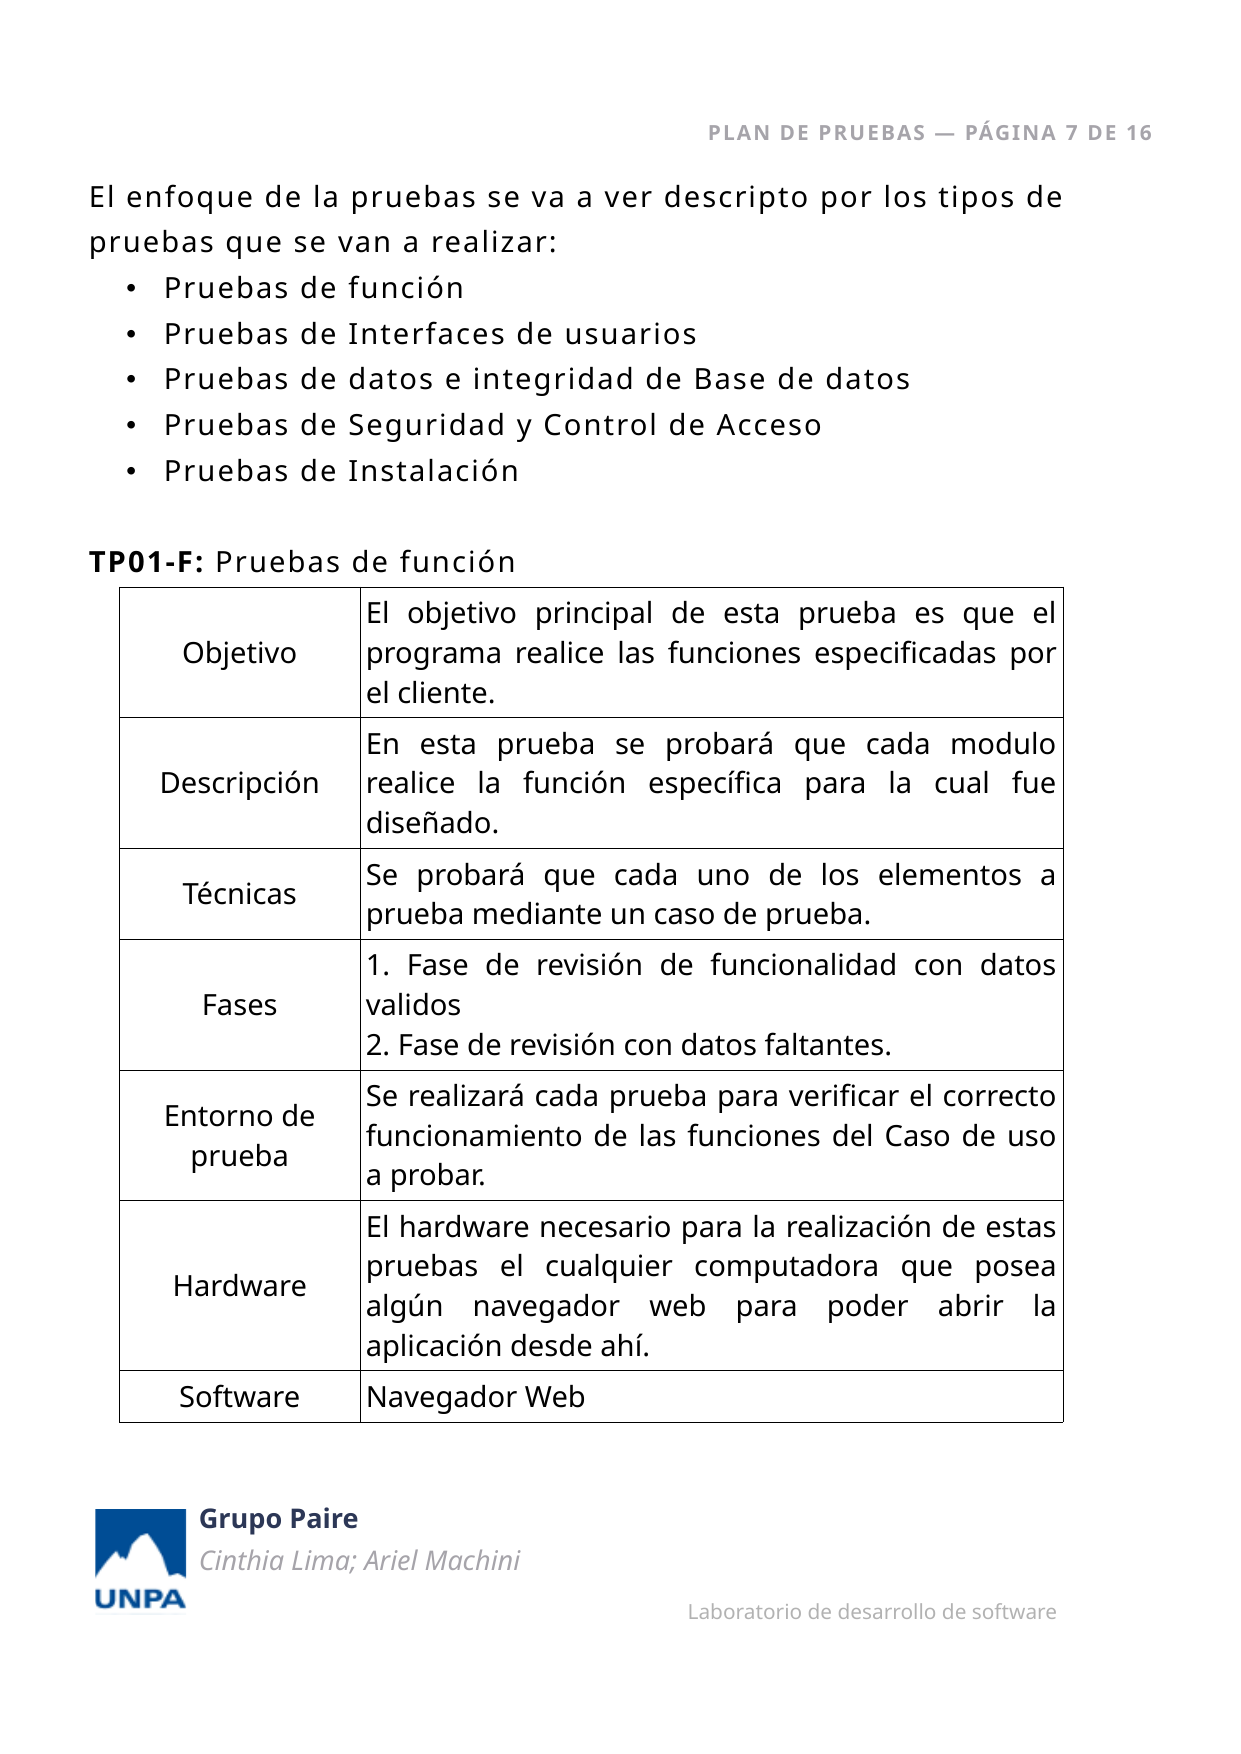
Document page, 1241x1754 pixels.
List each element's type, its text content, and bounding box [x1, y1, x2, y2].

table_cell Navegador Web [361, 1371, 1063, 1422]
table_cell Entorno de prueba [120, 1071, 360, 1200]
table_header El objetivo principal de esta prueba es que el programa realice las funciones especificadas por el cliente. [361, 588, 1063, 717]
table_cell Se realizará cada prueba para verificar el correcto funcionamiento de las funciones del Caso de uso a probar. [361, 1071, 1063, 1200]
table_cell Software [120, 1371, 360, 1422]
table_cell Técnicas [120, 849, 360, 939]
table_cell Descripción [120, 718, 360, 848]
list Pruebas de función [126, 267, 1152, 307]
table_cell Fases [120, 940, 360, 1069]
picture [95, 1509, 187, 1615]
list Pruebas de Interfaces de usuarios [126, 313, 1152, 353]
table_cell 1. Fase de revisión de funcionalidad con datos validos 2. Fase de revisión con datos faltantes. [361, 940, 1063, 1069]
text TP01-F: Pruebas de función [88, 541, 1152, 581]
table_cell El hardware necesario para la realización de estas pruebas el cualquier computadora que posea algún navegador web para poder abrir la aplicación desde ahí. [361, 1201, 1063, 1370]
list Pruebas de datos e integridad de Base de datos [126, 358, 1152, 398]
table_cell Se probará que cada uno de los elementos a prueba mediante un caso de prueba. [361, 849, 1063, 939]
list Pruebas de Instalación [126, 450, 1152, 489]
table_header Objetivo [120, 588, 360, 717]
table_cell Hardware [120, 1201, 360, 1370]
list Pruebas de Seguridad y Control de Acceso [126, 404, 1152, 444]
text El enfoque de la pruebas se va a ver descripto por los tipos de pruebas que se van a realizar: [88, 176, 1152, 261]
table_cell En esta prueba se probará que cada modulo realice la función específica para la cual fue diseñado. [361, 718, 1063, 848]
